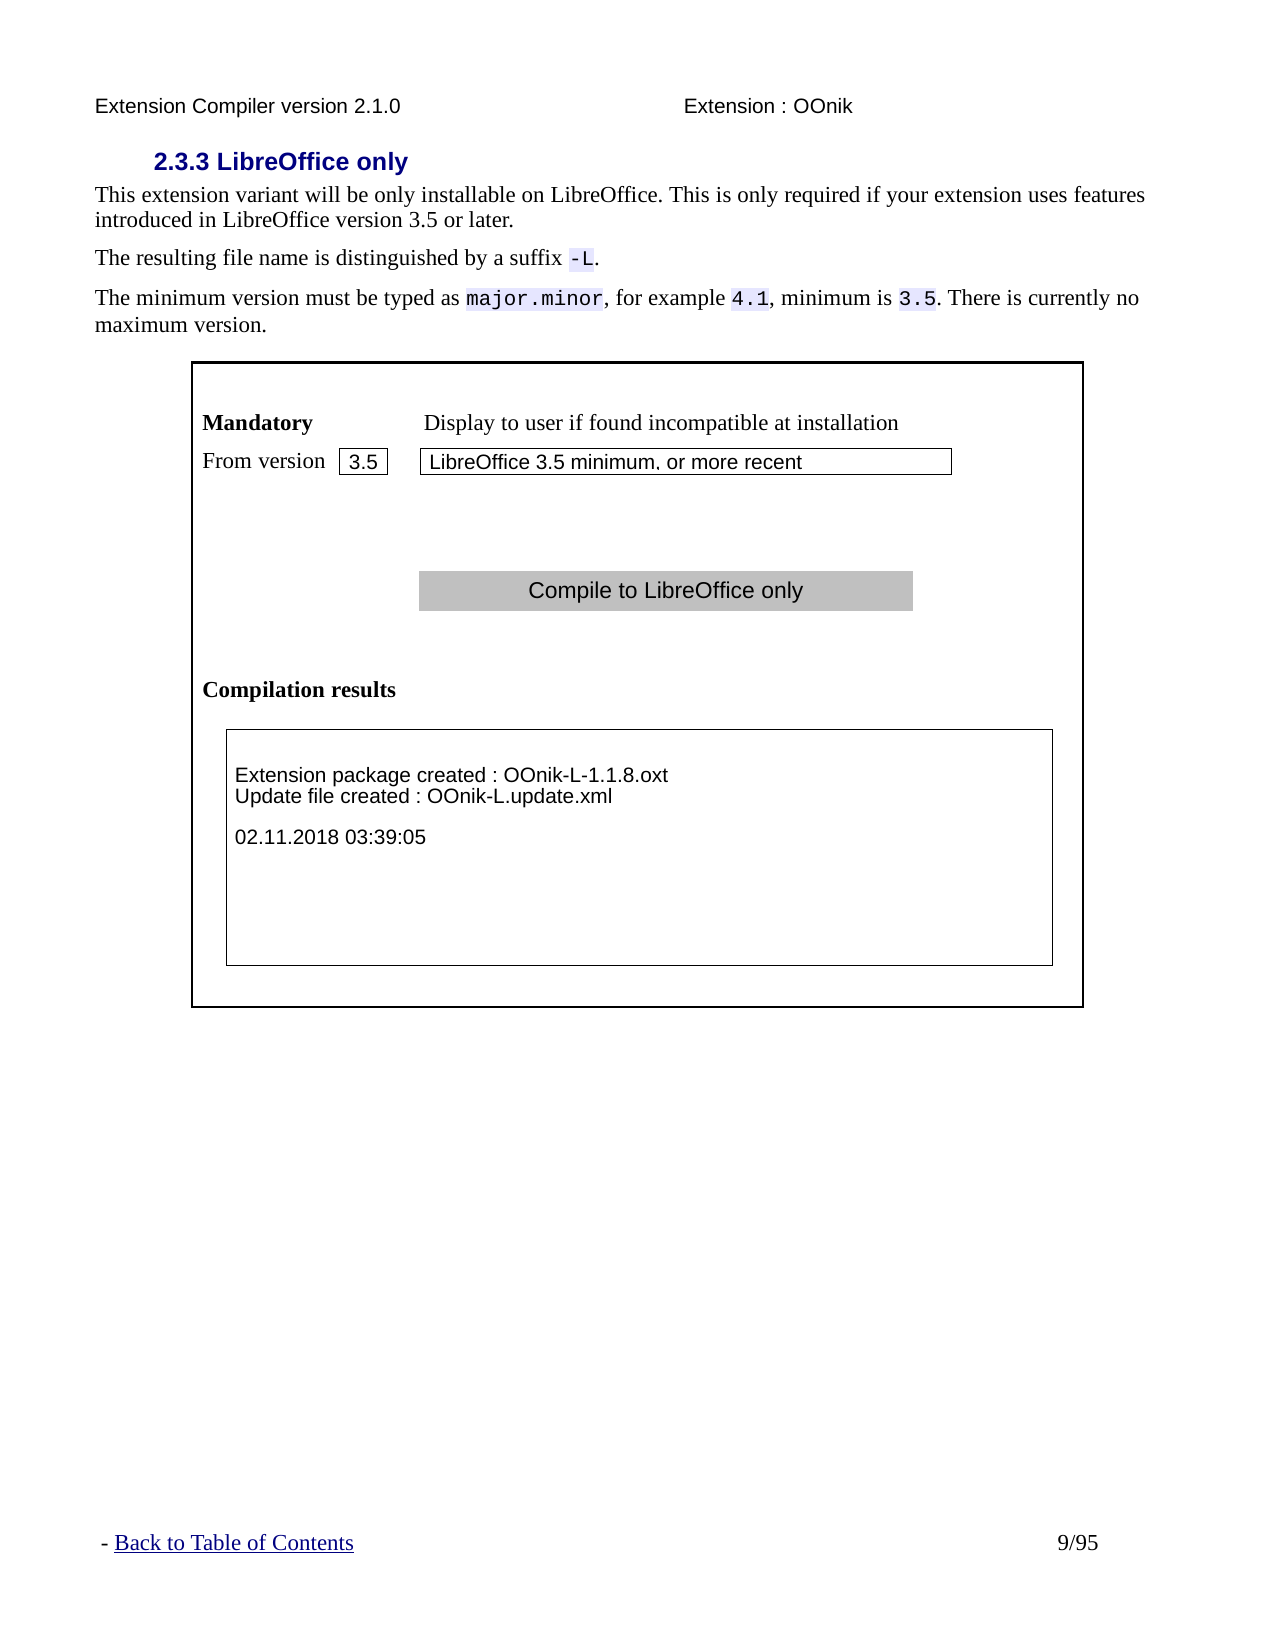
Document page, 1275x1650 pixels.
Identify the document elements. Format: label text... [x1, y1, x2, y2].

text [952, 448, 1073, 474]
subtitle LibreOffice only [153, 147, 1181, 176]
text [388, 448, 420, 474]
text This extension variant will be only installable on LibreOffice. This is only required if your extension uses features introduced in LibreOffice version 3.5 or later. [94, 181, 1181, 232]
text Mandatory Display to user if found incompatible at installation [202, 410, 1073, 436]
text The resulting file name is distinguished by a suffix -L. [94, 245, 1181, 272]
text From version [202, 448, 339, 474]
text Compilation results [202, 676, 1073, 702]
text The minimum version must be typed as major.minor, for example 4.1, minimum is 3.5. There is currently no maximum version. [94, 284, 1181, 337]
